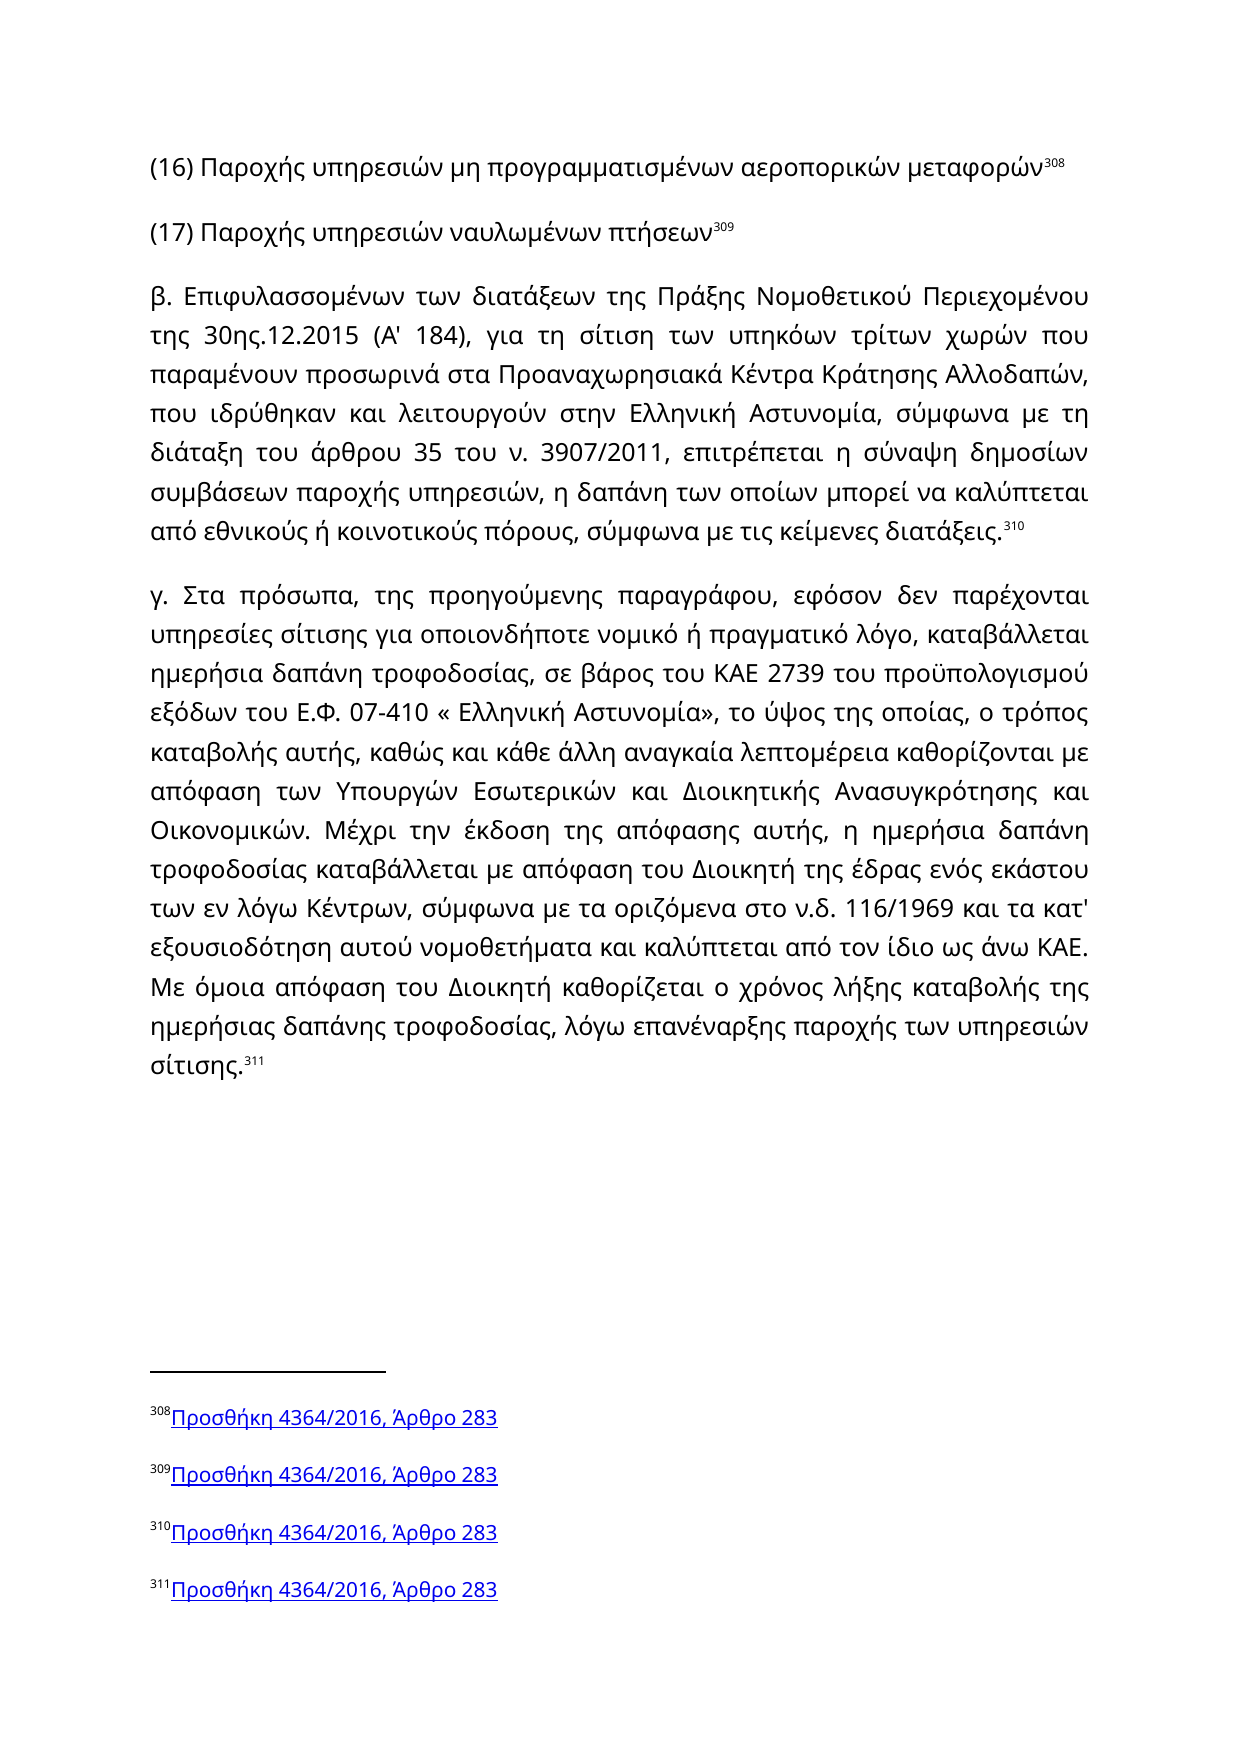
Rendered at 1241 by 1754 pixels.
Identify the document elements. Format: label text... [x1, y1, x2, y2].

text γ. Στα πρόσωπα, της προηγούμενης παραγράφου, εφόσον δεν παρέχονται υπηρεσίες σίτισης για οποιονδήποτε νομικό ή πραγματικό λόγο, καταβάλλεται ημερήσια δαπάνη τροφοδοσίας, σε βάρος του ΚΑΕ 2739 του προϋπολογισμού εξόδων του Ε.Φ. 07-410 « Ελληνική Αστυνομία», το ύψος της οποίας, ο τρόπος καταβολής αυτής, καθώς και κάθε άλλη αναγκαία λεπτομέρεια καθορίζονται με απόφαση των Υπουργών Εσωτερικών και Διοικητικής Ανασυγκρότησης και Οικονομικών. Μέχρι την έκδοση της απόφασης αυτής, η ημερήσια δαπάνη τροφοδοσίας καταβάλλεται με απόφαση του Διοικητή της έδρας ενός εκάστου των εν λόγω Κέντρων, σύμφωνα με τα οριζόμενα στο ν.δ. 116/1969 και τα κατ' εξουσιοδότηση αυτού νομοθετήματα και καλύπτεται από τον ίδιο ως άνω ΚΑΕ. Με όμοια απόφαση του Διοικητή καθορίζεται ο χρόνος λήξης καταβολής της ημερήσιας δαπάνης τροφοδοσίας, λόγω επανέναρξης παροχής των υπηρεσιών σίτισης. [150, 577, 1090, 1082]
text (17) Παροχής υπηρεσιών ναυλωμένων πτήσεων [150, 214, 1090, 248]
text β. Επιφυλασσομένων των διατάξεων της Πράξης Νομοθετικού Περιεχομένου της 30ης.12.2015 (Α' 184), για τη σίτιση των υπηκόων τρίτων χωρών που παραμένουν προσωρινά στα Προαναχωρησιακά Κέντρα Κράτησης Αλλοδαπών, που ιδρύθηκαν και λειτουργούν στην Ελληνική Αστυνομία, σύμφωνα με τη διάταξη του άρθρου 35 του ν. 3907/2011, επιτρέπεται η σύναψη δημοσίων συμβάσεων παροχής υπηρεσιών, η δαπάνη των οποίων μπορεί να καλύπτεται από εθνικούς ή κοινοτικούς πόρους, σύμφωνα με τις κείμενες διατάξεις. [150, 278, 1090, 547]
text Προσθήκη 4364/2016, Άρθρο 283 [150, 1403, 1090, 1431]
text (16) Παροχής υπηρεσιών μη προγραμματισμένων αεροπορικών μεταφορών [150, 150, 1090, 184]
text Προσθήκη 4364/2016, Άρθρο 283 [150, 1460, 1090, 1489]
text Προσθήκη 4364/2016, Άρθρο 283 [150, 1576, 1090, 1604]
text Προσθήκη 4364/2016, Άρθρο 283 [150, 1518, 1090, 1546]
